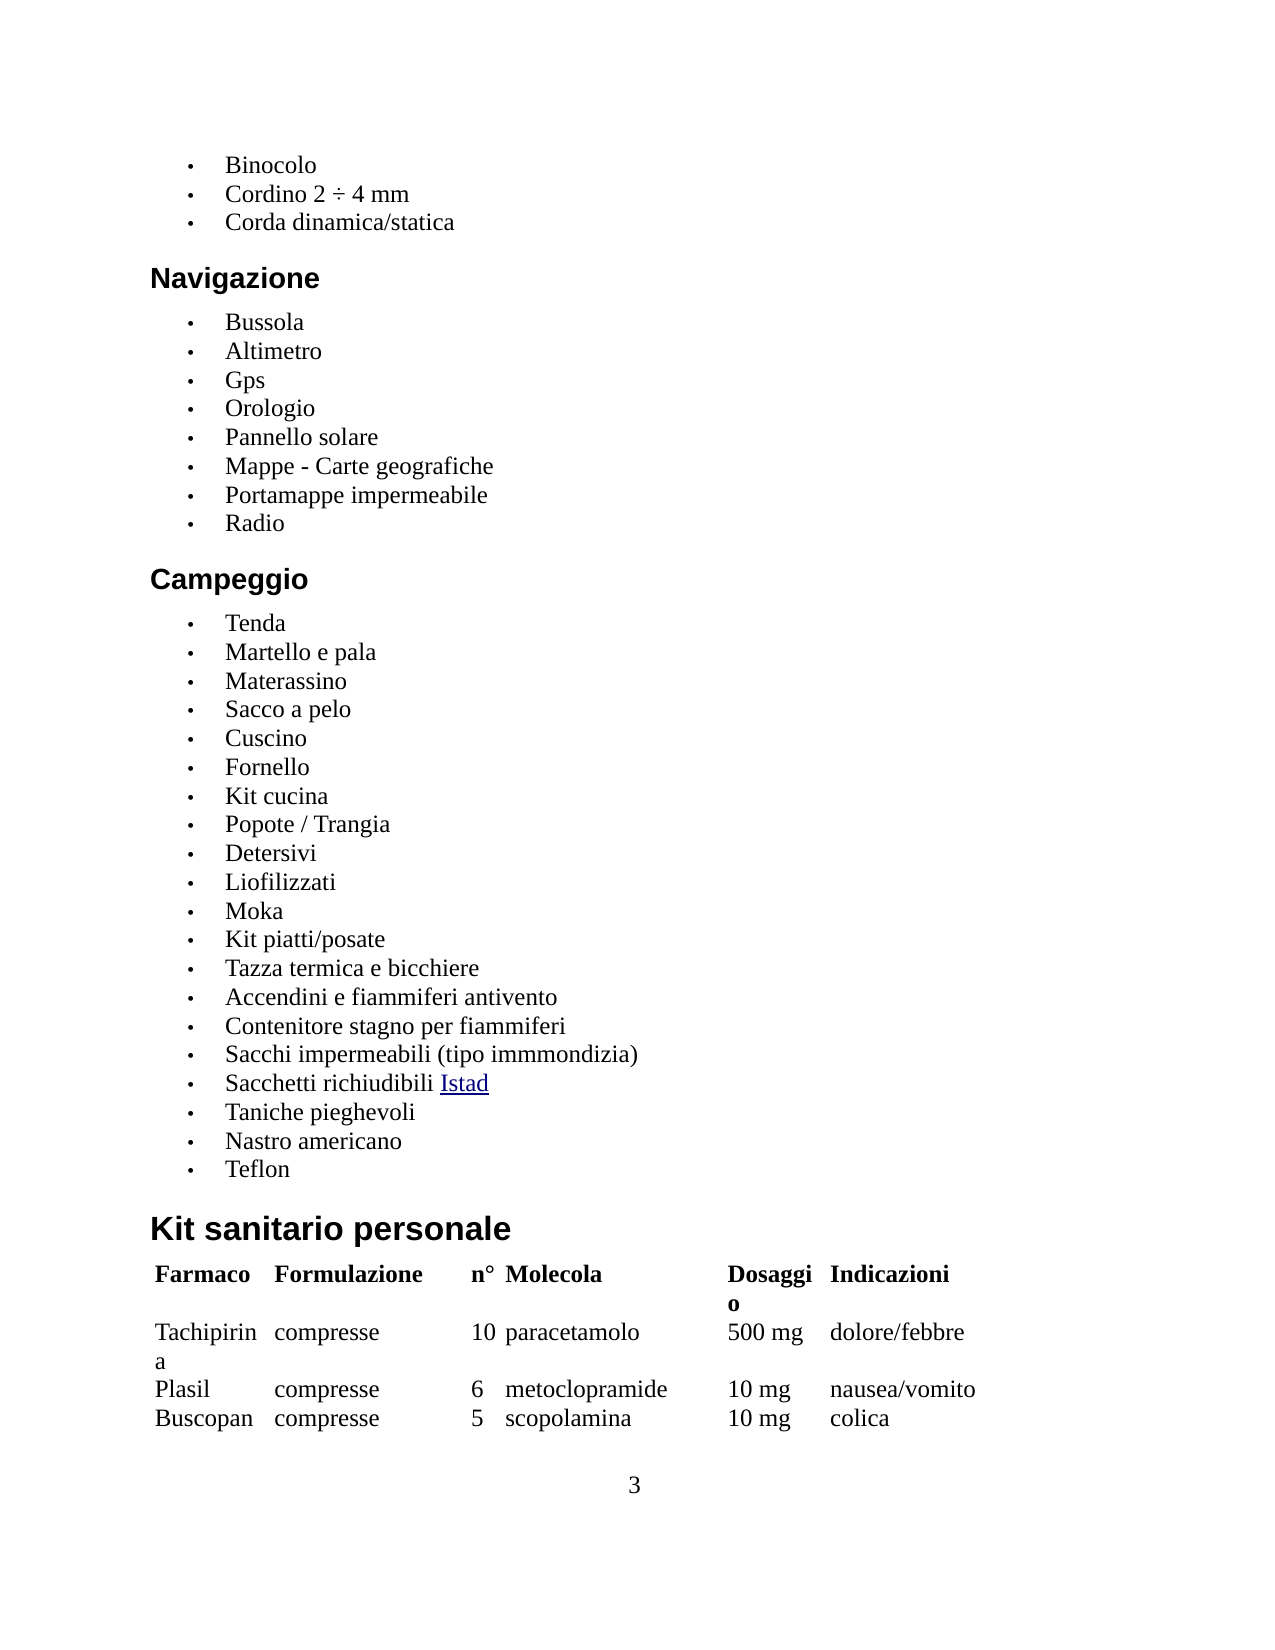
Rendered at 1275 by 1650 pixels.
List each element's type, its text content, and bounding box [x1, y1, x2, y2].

list Radio [187, 508, 1125, 537]
table_cell 500 mg [723, 1317, 826, 1374]
list Tazza termica e bicchiere [187, 953, 1125, 982]
list Kit cucina [187, 781, 1125, 809]
table_header Farmaco [150, 1260, 270, 1317]
list Popote / Trangia [187, 809, 1125, 838]
table_cell Buscopan [150, 1403, 270, 1432]
subtitle Kit sanitario personale [150, 1208, 1125, 1247]
list Sacchi impermeabili (tipo immmondizia) [187, 1039, 1125, 1068]
table_cell Plasil [150, 1375, 270, 1403]
list Orologio [187, 393, 1125, 422]
list Materassino [187, 666, 1125, 694]
table_cell 10 mg [723, 1403, 826, 1432]
list Accendini e fiammiferi antivento [187, 982, 1125, 1011]
list Pannello solare [187, 422, 1125, 451]
table_cell compresse [270, 1403, 466, 1432]
list Martello e pala [187, 637, 1125, 666]
list Teflon [187, 1154, 1125, 1183]
table_cell dolore/febbre [826, 1317, 1125, 1374]
list Contenitore stagno per fiammiferi [187, 1011, 1125, 1039]
table_header Indicazioni [826, 1260, 1125, 1317]
table_cell metoclopramide [501, 1375, 723, 1403]
list Liofilizzati [187, 867, 1125, 896]
table_cell nausea/vomito [826, 1375, 1125, 1403]
table_cell colica [826, 1403, 1125, 1432]
list Taniche pieghevoli [187, 1097, 1125, 1126]
list Mappe - Carte geografiche [187, 451, 1125, 480]
table_cell 10 mg [723, 1375, 826, 1403]
table_header n° [466, 1260, 501, 1317]
list Binocolo [187, 150, 1125, 179]
table_cell 5 [466, 1403, 501, 1432]
table_header Dosaggio [723, 1260, 826, 1317]
list Portamappe impermeabile [187, 480, 1125, 508]
table_header Formulazione [270, 1260, 466, 1317]
list Fornello [187, 752, 1125, 781]
list Moka [187, 896, 1125, 924]
table_cell paracetamolo [501, 1317, 723, 1374]
list Kit piatti/posate [187, 924, 1125, 953]
list Gps [187, 365, 1125, 393]
table_cell compresse [270, 1317, 466, 1374]
list Nastro americano [187, 1126, 1125, 1154]
subtitle Campeggio [150, 562, 1125, 596]
table_cell scopolamina [501, 1403, 723, 1432]
list Tenda [187, 608, 1125, 637]
list Sacco a pelo [187, 694, 1125, 723]
table_cell 10 [466, 1317, 501, 1374]
table_cell compresse [270, 1375, 466, 1403]
table_cell Tachipirina [150, 1317, 270, 1374]
table_cell 6 [466, 1375, 501, 1403]
list Corda dinamica/statica [187, 207, 1125, 236]
list Bussola [187, 307, 1125, 336]
list Cuscino [187, 723, 1125, 752]
list Sacchetti richiudibili Istad [187, 1068, 1125, 1097]
subtitle Navigazione [150, 261, 1125, 295]
list Cordino 2 ÷ 4 mm [187, 179, 1125, 207]
list Altimetro [187, 336, 1125, 365]
list Detersivi [187, 838, 1125, 867]
table_header Molecola [501, 1260, 723, 1317]
